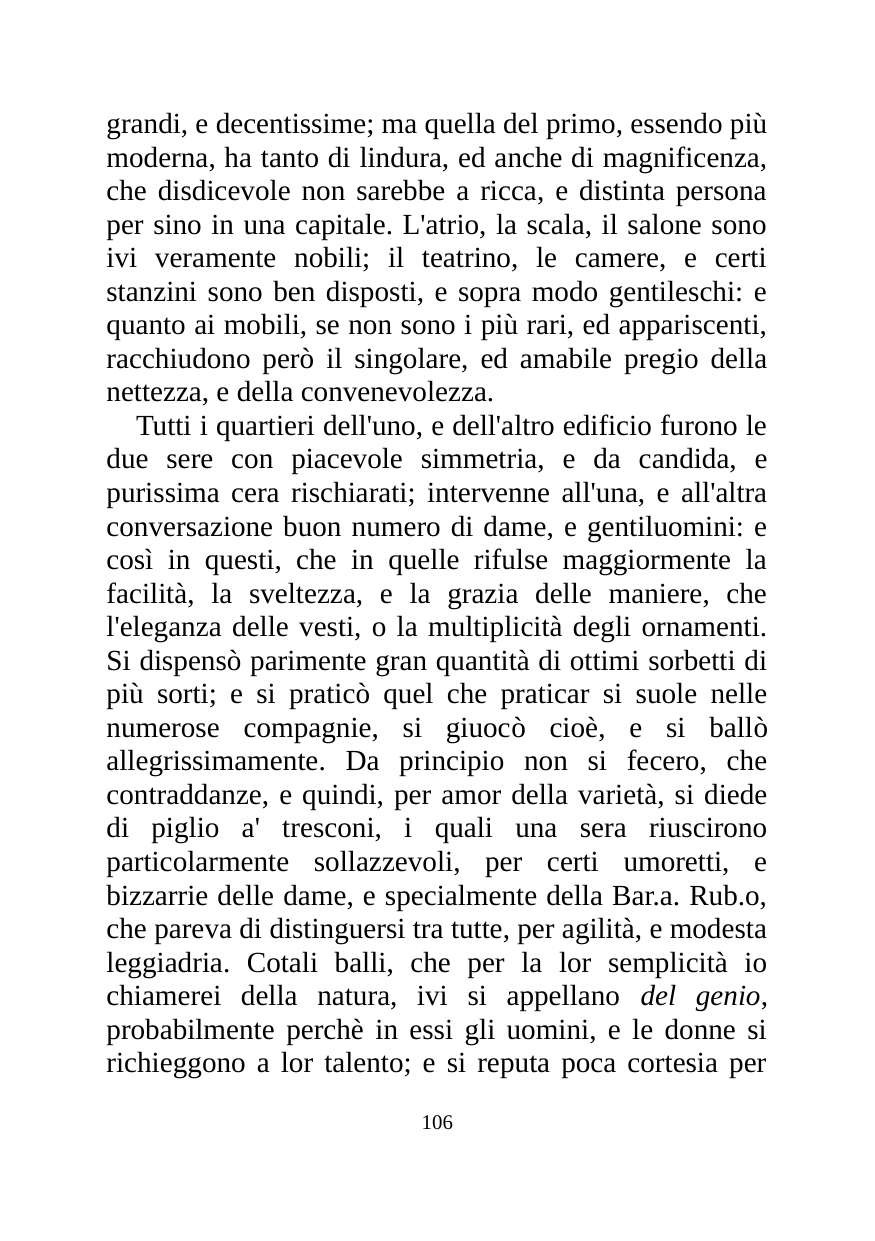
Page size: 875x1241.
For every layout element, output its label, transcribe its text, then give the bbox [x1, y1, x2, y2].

text grandi, e decentissime; ma quella del primo, essendo più moderna, ha tanto di lindura, ed anche di magnificenza, che disdicevole non sarebbe a ricca, e distinta persona per sino in una capitale. L'atrio, la scala, il salone sono ivi veramente nobili; il teatrino, le camere, e certi stanzini sono ben disposti, e sopra modo gentileschi: e quanto ai mobili, se non sono i più rari, ed appariscenti, racchiudono però il singolare, ed amabile pregio della nettezza, e della convenevolezza. [106, 106, 768, 408]
text Tutti i quartieri dell'uno, e dell'altro edificio furono le due sere con piacevole simmetria, e da candida, e purissima cera rischiarati; intervenne all'una, e all'altra conversazione buon numero di dame, e gentiluomini: e così in questi, che in quelle rifulse maggiormente la facilità, la sveltezza, e la grazia delle maniere, che l'eleganza delle vesti, o la multiplicità degli ornamenti. Si dispensò parimente gran quantità di ottimi sorbetti di più sorti; e si praticò quel che praticar si suole nelle numerose compagnie, si giuocò cioè, e si ballò allegrissimamente. Da principio non si fecero, che contraddanze, e quindi, per amor della varietà, si diede di piglio a' tresconi, i quali una sera riuscirono particolarmente sollazzevoli, per certi umoretti, e bizzarrie delle dame, e specialmente della Bar.a. Rub.o, che pareva di distinguersi tra tutte, per agilità, e modesta leggiadria. Cotali balli, che per la lor semplicità io chiamerei della natura, ivi si appellano del genio, probabilmente perchè in essi gli uomini, e le donne si richieggono a lor talento; e si reputa poca cortesia per [106, 408, 768, 1079]
